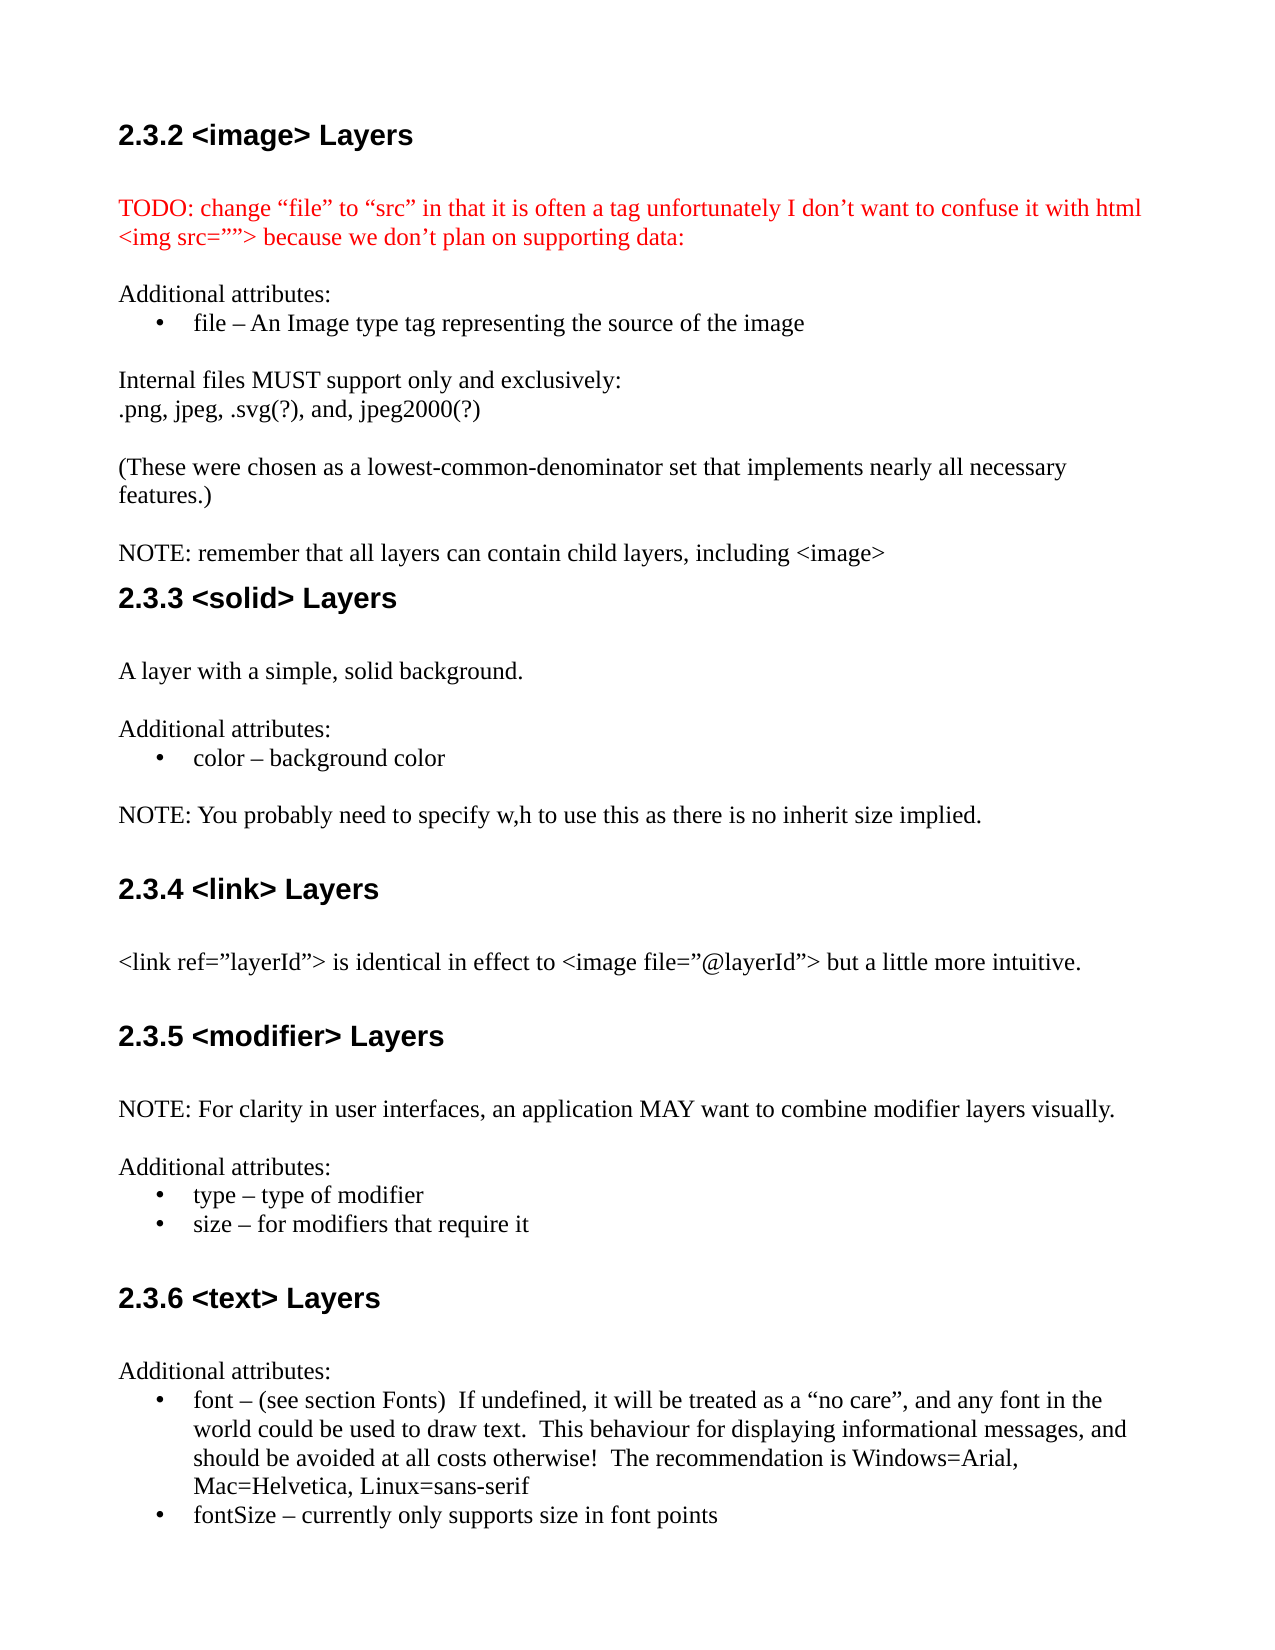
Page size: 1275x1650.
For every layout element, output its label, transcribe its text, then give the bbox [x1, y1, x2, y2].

subtitle 2.3.6 <text> Layers [118, 1281, 1157, 1315]
text NOTE: remember that all layers can contain child layers, including <image> [118, 538, 1157, 567]
subtitle 2.3.4 <link> Layers [118, 872, 1157, 906]
list file – An Image type tag representing the source of the image [156, 308, 1157, 337]
list color – background color [156, 743, 1157, 771]
text A layer with a simple, solid background. [118, 656, 1157, 685]
text Additional attributes: [118, 279, 1157, 308]
text NOTE: For clarity in user interfaces, an application MAY want to combine modifier layers visually. [118, 1094, 1157, 1123]
text (These were chosen as a lowest-common-denominator set that implements nearly all necessary features.) [118, 452, 1157, 509]
list font – (see section Fonts) If undefined, it will be treated as a “no care”, and any font in the world could be used to draw text. This behaviour for displaying informational messages, and should be avoided at all costs otherwise! The recommendation is Windows=Arial, Mac=Helvetica, Linux=sans-serif [156, 1385, 1157, 1500]
text .png, jpeg, .svg(?), and, jpeg2000(?) [118, 394, 1157, 423]
list fontSize – currently only supports size in font points [156, 1500, 1157, 1529]
text Additional attributes: [118, 1356, 1157, 1385]
list size – for modifiers that require it [156, 1209, 1157, 1238]
text Internal files MUST support only and exclusively: [118, 366, 1157, 394]
text Additional attributes: [118, 1152, 1157, 1181]
text NOTE: You probably need to specify w,h to use this as there is no inherit size implied. [118, 800, 1157, 829]
text <link ref=”layerId”> is identical in effect to <image file=”@layerId”> but a little more intuitive. [118, 947, 1157, 976]
list type – type of modifier [156, 1181, 1157, 1209]
text Additional attributes: [118, 714, 1157, 743]
text TODO: change “file” to “src” in that it is often a tag unfortunately I don’t want to confuse it with html <img src=””> because we don’t plan on supporting data: [118, 193, 1157, 251]
subtitle 2.3.3 <solid> Layers [118, 581, 1157, 615]
subtitle 2.3.5 <modifier> Layers [118, 1019, 1157, 1053]
subtitle 2.3.2 <image> Layers [118, 118, 1157, 152]
